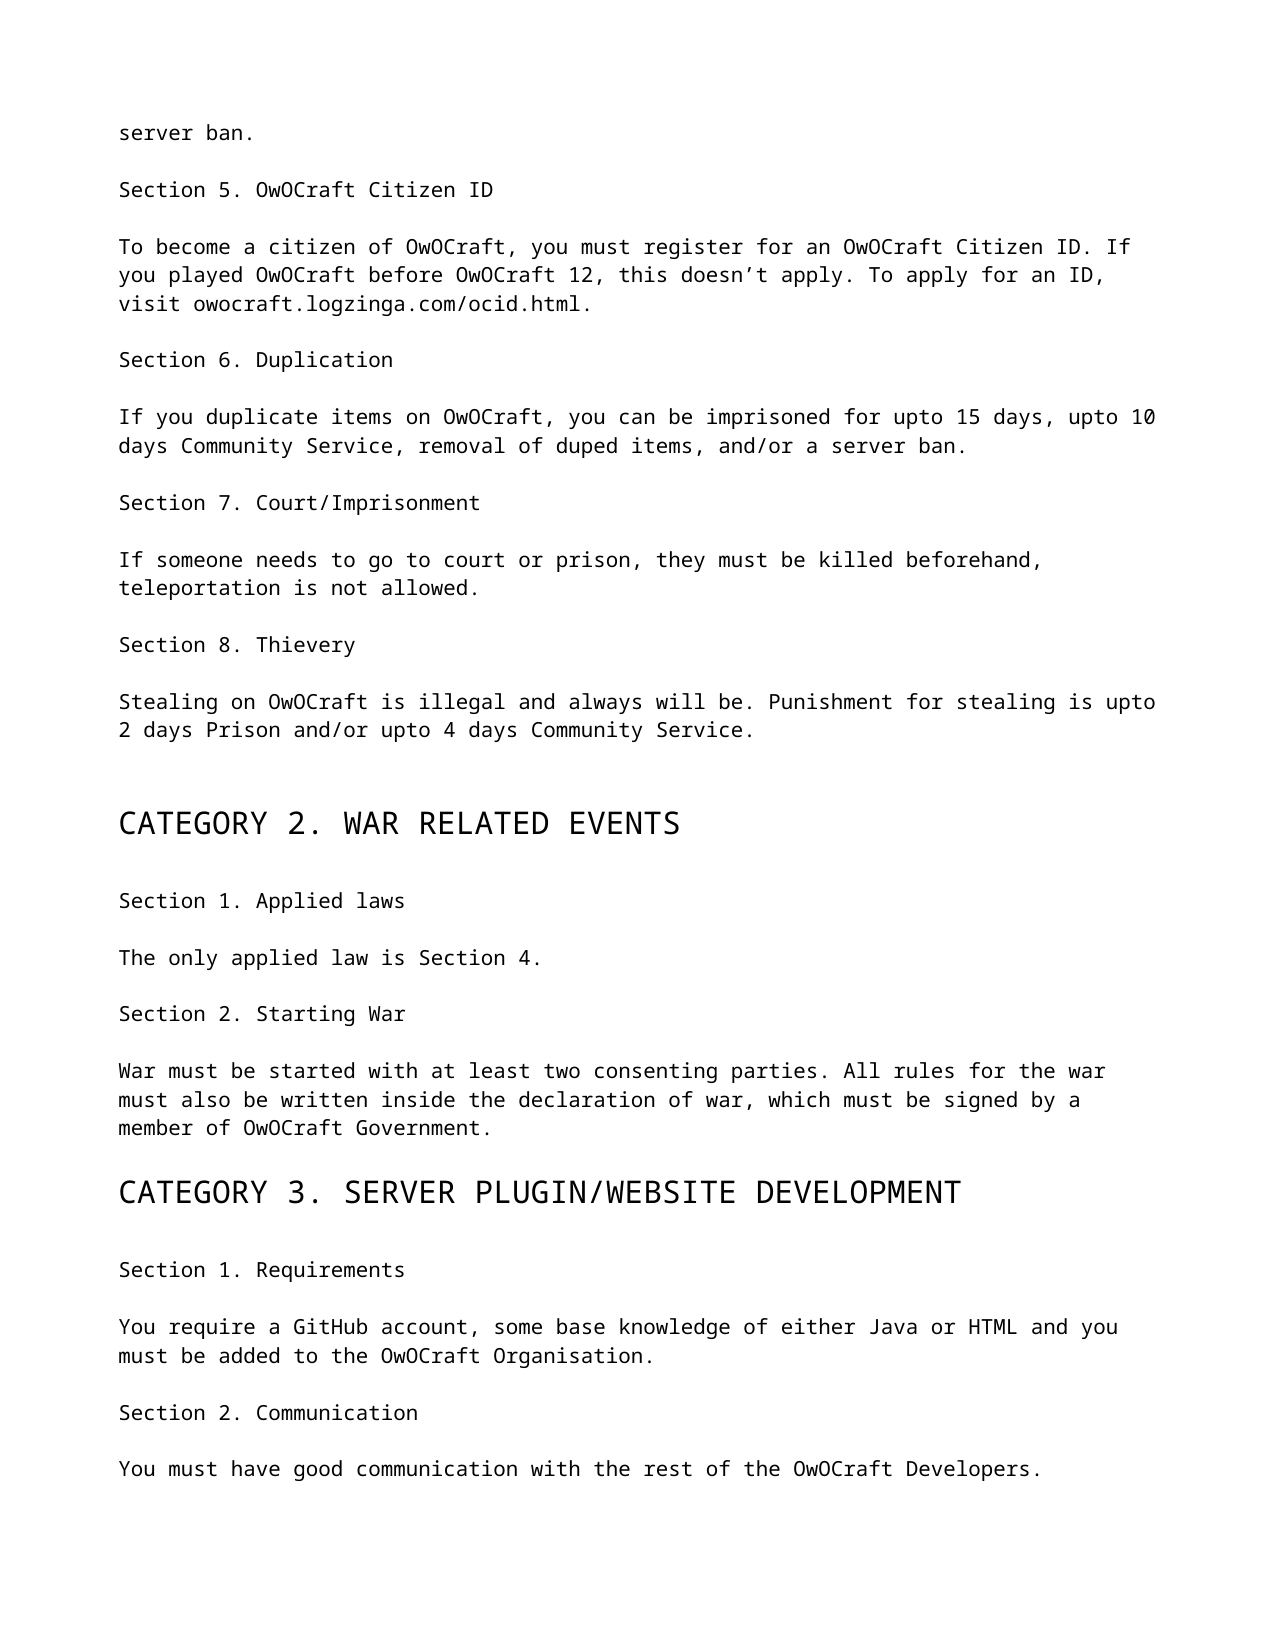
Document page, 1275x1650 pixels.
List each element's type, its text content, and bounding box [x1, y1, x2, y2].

text You require a GitHub account, some base knowledge of either Java or HTML and you must be added to the OwOCraft Organisation. [118, 1312, 1157, 1369]
text If you duplicate items on OwOCraft, you can be imprisoned for upto 15 days, upto 10 days Community Service, removal of duped items, and/or a server ban. [118, 402, 1157, 459]
text Section 8. Thievery [118, 630, 1157, 658]
text War must be started with at least two consenting parties. All rules for the war must also be written inside the declaration of war, which must be signed by a member of OwOCraft Government. [118, 1056, 1157, 1142]
text Section 1. Requirements [118, 1255, 1157, 1284]
text Stealing on OwOCraft is illegal and always will be. Punishment for stealing is upto 2 days Prison and/or upto 4 days Community Service. [118, 687, 1157, 744]
text To become a citizen of OwOCraft, you must register for an OwOCraft Citizen ID. If you played OwOCraft before OwOCraft 12, this doesn’t apply. To apply for an ID, visit owocraft.logzinga.com/ocid.html. [118, 232, 1157, 317]
text Section 7. Court/Imprisonment [118, 488, 1157, 516]
text The only applied law is Section 4. [118, 943, 1157, 971]
text Section 2. Communication [118, 1398, 1157, 1426]
text Section 5. OwOCraft Citizen ID [118, 175, 1157, 203]
text CATEGORY 3. SERVER PLUGIN/WEBSITE DEVELOPMENT [118, 1170, 1157, 1213]
text If someone needs to go to court or prison, they must be killed beforehand, teleportation is not allowed. [118, 545, 1157, 602]
text CATEGORY 2. WAR RELATED EVENTS [118, 801, 1157, 843]
text Section 2. Starting War [118, 999, 1157, 1028]
text server ban. [118, 118, 1157, 147]
text Section 6. Duplication [118, 346, 1157, 374]
text You must have good communication with the rest of the OwOCraft Developers. [118, 1454, 1157, 1483]
text Section 1. Applied laws [118, 886, 1157, 914]
